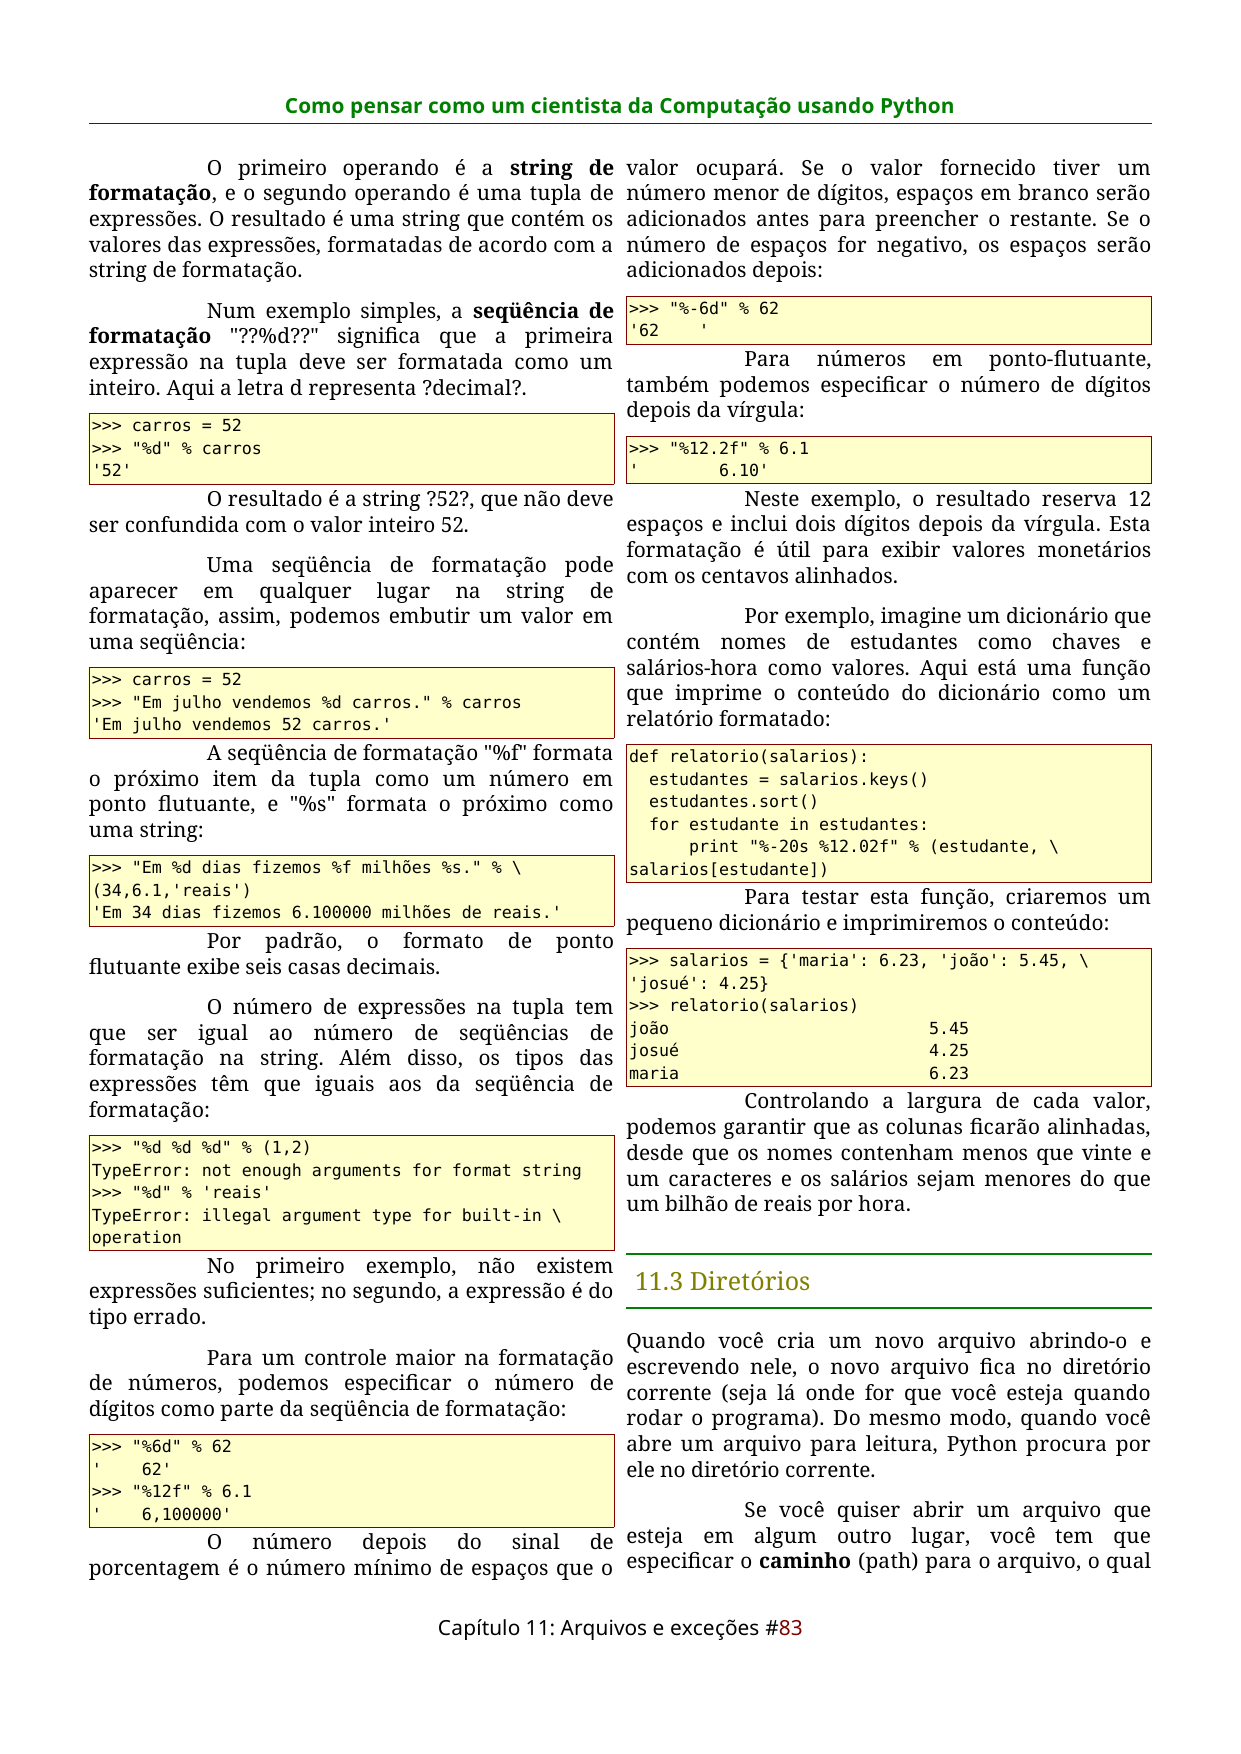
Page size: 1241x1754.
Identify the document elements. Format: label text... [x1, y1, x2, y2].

text Num exemplo simples, a seqüência de formatação "??%d??" significa que a primeira expressão na tupla deve ser formatada como um inteiro. Aqui a letra d representa ?decimal?. [88, 296, 614, 401]
text >>> relatorio(salarios) [627, 993, 1151, 1016]
text valor ocupará. Se o valor fornecido tiver um número menor de dígitos, espaços em branco serão adicionados antes para preencher o restante. Se o número de espaços for negativo, os espaços serão adicionados depois: [626, 152, 1152, 284]
text Quando você cria um novo arquivo abrindo-o e escrevendo nele, o novo arquivo fica no diretório corrente (seja lá onde for que você esteja quando rodar o programa). Do mesmo modo, quando você abre um arquivo para leitura, Python procura por ele no diretório corrente. [626, 1326, 1152, 1483]
text ' 6.10' [627, 458, 1151, 483]
text >>> "%-6d" % 62 [627, 297, 1151, 318]
text '62 ' [627, 318, 1151, 344]
text ' 6,100000' [90, 1502, 614, 1527]
text >>> "%12f" % 6.1 [90, 1479, 614, 1502]
text TypeError: illegal argument type for built-in \ [90, 1203, 614, 1225]
text No primeiro exemplo, não existem expressões suficientes; no segundo, a expressão é do tipo errado. [88, 1251, 614, 1331]
text estudantes = salarios.keys() [627, 767, 1151, 789]
text 'josué': 4.25} [627, 971, 1151, 993]
text Por exemplo, imagine um dicionário que contém nomes de estudantes como chaves e salários-hora como valores. Aqui está uma função que imprime o conteúdo do dicionário como um relatório formatado: [626, 601, 1152, 732]
text josué 4.25 [627, 1038, 1151, 1061]
text TypeError: not enough arguments for format string [90, 1158, 614, 1180]
text >>> "%d" % carros [90, 436, 614, 458]
text Controlando a largura de cada valor, podemos garantir que as colunas ficarão alinhadas, desde que os nomes contenham menos que vinte e um caracteres e os salários sejam menores do que um bilhão de reais por hora. [626, 1087, 1152, 1218]
text salarios[estudante]) [627, 857, 1151, 882]
text maria 6.23 [627, 1061, 1151, 1086]
text Para um controle maior na formatação de números, podemos especificar o número de dígitos como parte da seqüência de formatação: [88, 1342, 614, 1422]
text O primeiro operando é a string de formatação, e o segundo operando é uma tupla de expressões. O resultado é uma string que contém os valores das expressões, formatadas de acordo com a string de formatação. [88, 152, 614, 284]
text 'Em 34 dias fizemos 6.100000 milhões de reais.' [90, 900, 614, 926]
subtitle 11.3 Diretórios [626, 1255, 1152, 1307]
text O resultado é a string ?52?, que não deve ser confundida com o valor inteiro 52. [88, 484, 614, 538]
text >>> carros = 52 [90, 414, 614, 436]
text Uma seqüência de formatação pode aparecer em qualquer lugar na string de formatação, assim, podemos embutir um valor em uma seqüência: [88, 550, 614, 656]
text O número de expressões na tupla tem que ser igual ao número de seqüências de formatação na string. Além disso, os tipos das expressões têm que iguais aos da seqüência de formatação: [88, 992, 614, 1123]
text operation [90, 1225, 614, 1250]
text Para testar esta função, criaremos um pequeno dicionário e imprimiremos o conteúdo: [626, 883, 1152, 937]
text >>> "Em julho vendemos %d carros." % carros [90, 690, 614, 712]
text Se você quiser abrir um arquivo que esteja em algum outro lugar, você tem que especificar o caminho (path) para o arquivo, o qual [626, 1495, 1152, 1575]
text (34,6.1,'reais') [90, 878, 614, 900]
text >>> "%d %d %d" % (1,2) [90, 1136, 614, 1158]
text Para números em ponto-flutuante, também podemos especificar o número de dígitos depois da vírgula: [626, 345, 1152, 424]
text joão 5.45 [627, 1016, 1151, 1038]
text Neste exemplo, o resultado reserva 12 espaços e inclui dois dígitos depois da vírgula. Esta formatação é útil para exibir valores monetários com os centavos alinhados. [626, 484, 1152, 589]
text >>> carros = 52 [90, 668, 614, 690]
text 'Em julho vendemos 52 carros.' [90, 712, 614, 738]
text >>> salarios = {'maria': 6.23, 'joão': 5.45, \ [627, 949, 1151, 971]
text for estudante in estudantes: [627, 812, 1151, 834]
text O número depois do sinal de porcentagem é o número mínimo de espaços que o [88, 1527, 614, 1581]
text Por padrão, o formato de ponto flutuante exibe seis casas decimais. [88, 926, 614, 980]
text A seqüência de formatação "%f" formata o próximo item da tupla como um número em ponto flutuante, e "%s" formata o próximo como uma string: [88, 738, 614, 843]
text >>> "%d" % 'reais' [90, 1180, 614, 1203]
text ' 62' [90, 1457, 614, 1479]
text def relatorio(salarios): [627, 745, 1151, 767]
text >>> "%12.2f" % 6.1 [627, 437, 1151, 458]
text estudantes.sort() [627, 789, 1151, 812]
text '52' [90, 458, 614, 484]
text >>> "Em %d dias fizemos %f milhões %s." % \ [90, 856, 614, 878]
text print "%-20s %12.02f" % (estudante, \ [627, 834, 1151, 857]
text >>> "%6d" % 62 [90, 1435, 614, 1457]
